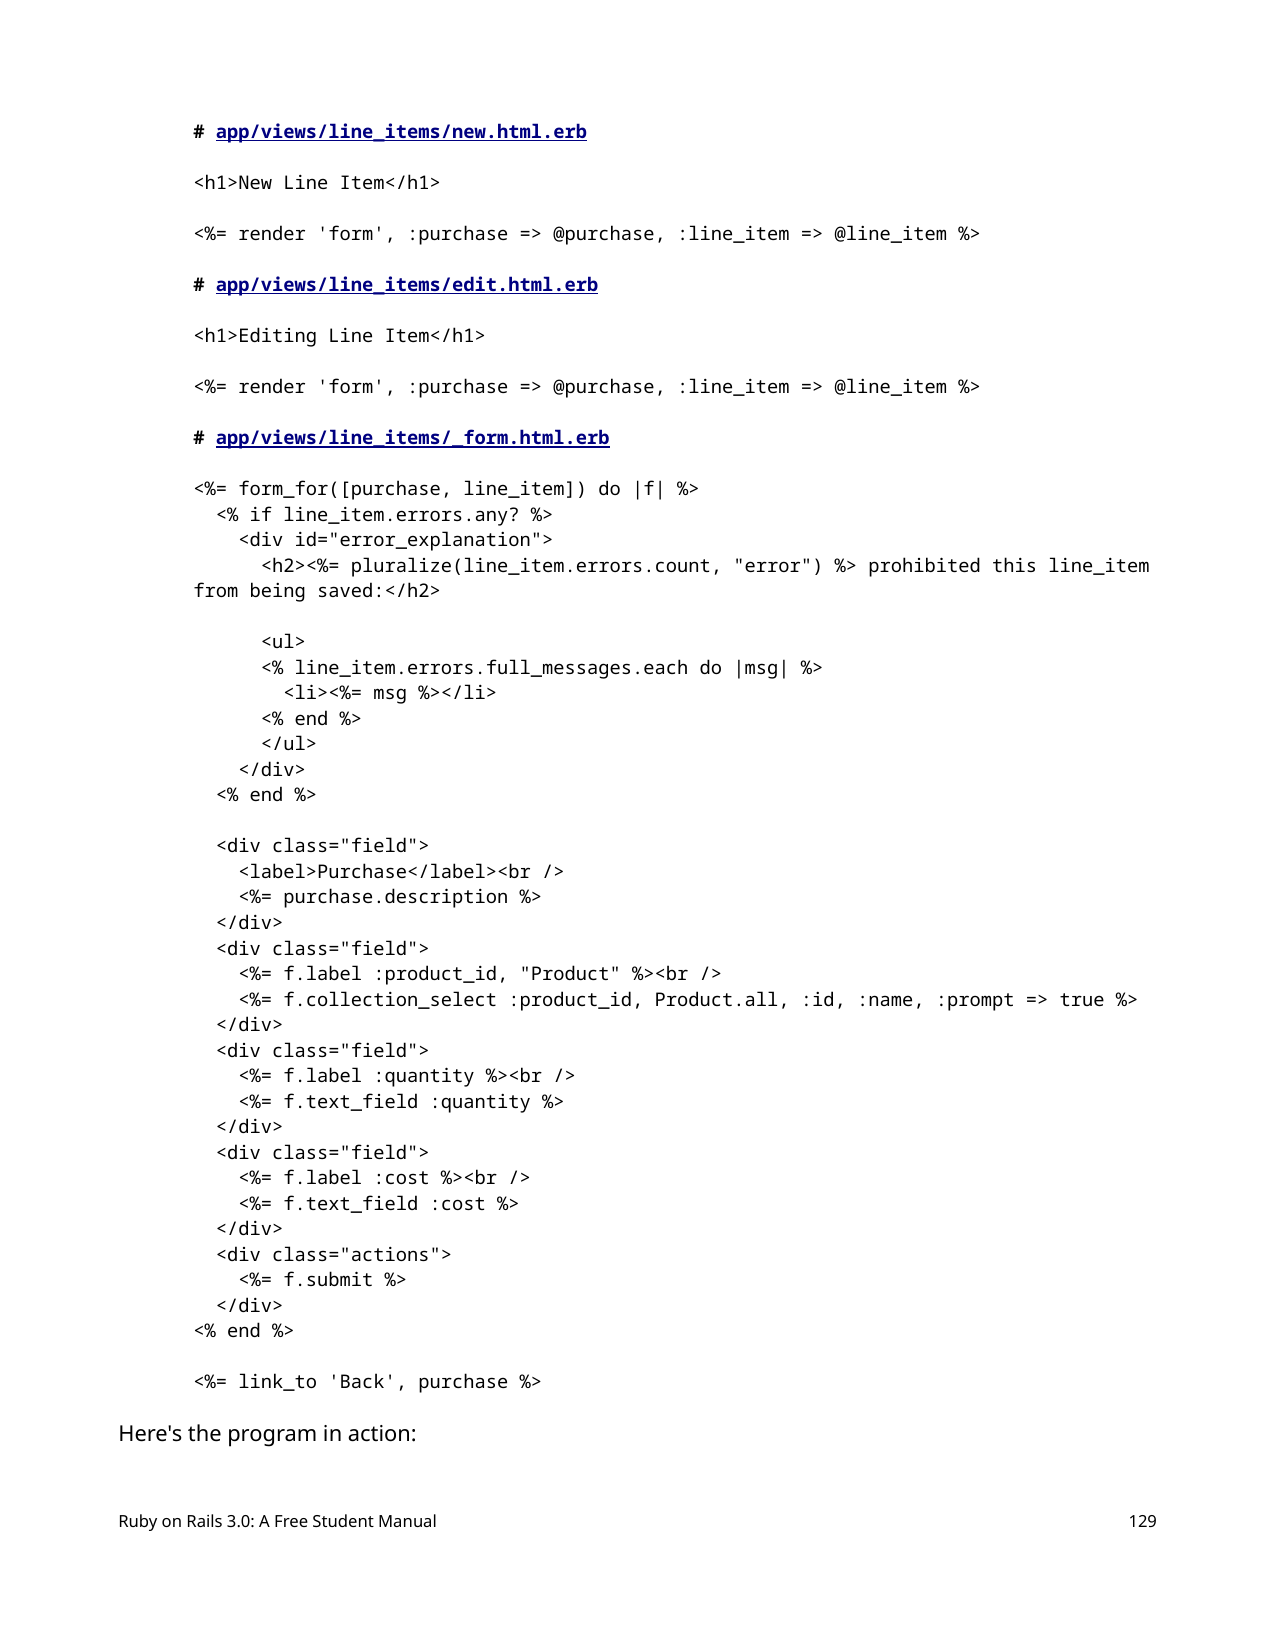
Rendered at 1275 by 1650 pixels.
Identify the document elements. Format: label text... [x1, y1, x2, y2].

text # app/views/line_items/new.html.erb <h1>New Line Item</h1> <%= render 'form', :purchase => @purchase, :line_item => @line_item %> # app/views/line_items/edit.html.erb <h1>Editing Line Item</h1> <%= render 'form', :purchase => @purchase, :line_item => @line_item %> # app/views/line_items/_form.html.erb <%= form_for([purchase, line_item]) do |f| %> <% if line_item.errors.any? %> <div id="error_explanation"> <h2><%= pluralize(line_item.errors.count, "error") %> prohibited this line_item from being saved:</h2> <ul> <% line_item.errors.full_messages.each do |msg| %> <li><%= msg %></li> <% end %> </ul> </div> <% end %> <div class="field"> <label>Purchase</label><br /> <%= purchase.description %> </div> <div class="field"> <%= f.label :product_id, "Product" %><br /> <%= f.collection_select :product_id, Product.all, :id, :name, :prompt => true %> </div> <div class="field"> <%= f.label :quantity %><br /> <%= f.text_field :quantity %> </div> <div class="field"> <%= f.label :cost %><br /> <%= f.text_field :cost %> </div> <div class="actions"> <%= f.submit %> </div> <% end %> <%= link_to 'Back', purchase %> [193, 118, 1157, 1394]
text Here's the program in action: [118, 1418, 1157, 1448]
